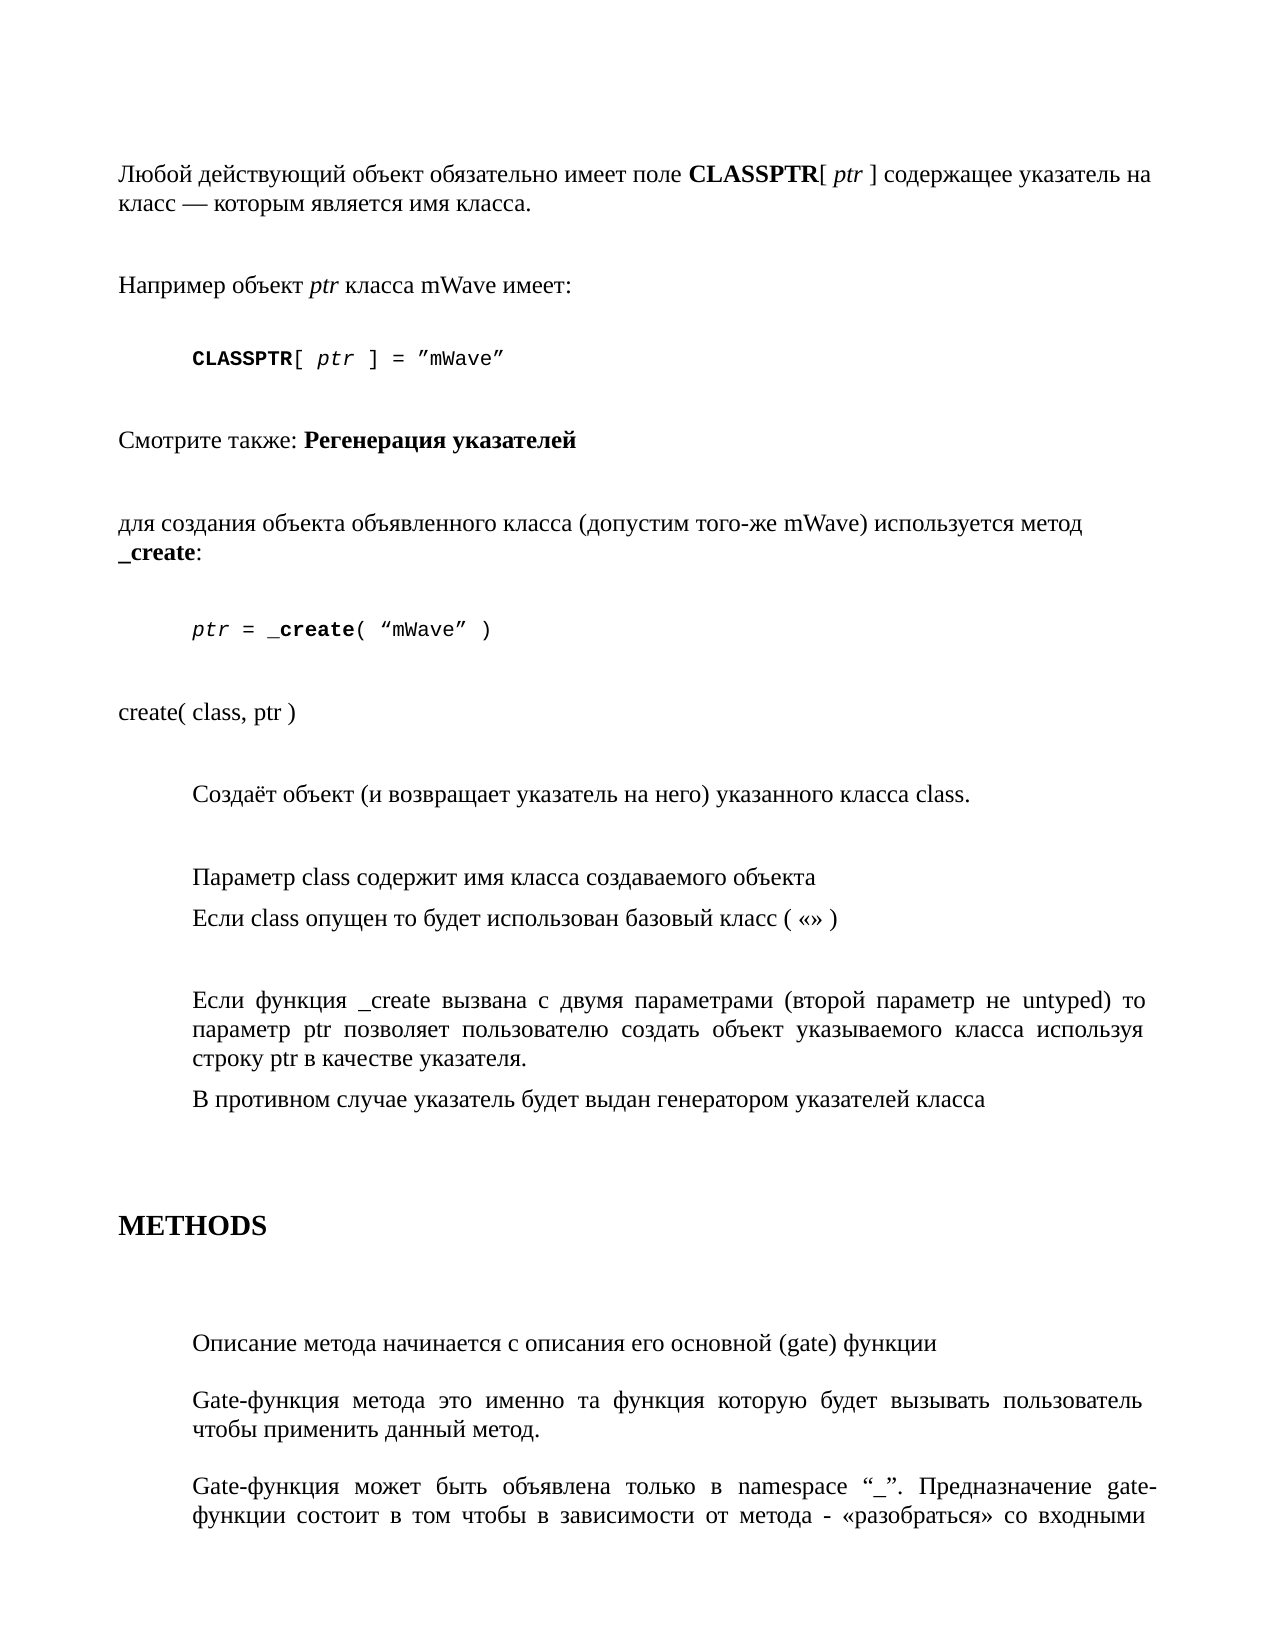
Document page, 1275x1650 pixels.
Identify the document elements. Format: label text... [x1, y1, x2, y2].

text Смотрите также: Регенерация указателей [118, 425, 1157, 454]
text для создания объекта объявленного класса (допустим того-же mWave) используется метод _create: [118, 508, 1157, 565]
text Любой действующий объект обязательно имеет поле CLASSPTR[ ptr ] содержащее указатель на класс — которым является имя класса. [118, 159, 1157, 217]
text Описание метода начинается с описания его основной (gate) функции [118, 1328, 1157, 1356]
text create( class, ptr ) [118, 697, 1157, 725]
text Gate-функция может быть объявлена только в namespace “_”. Предназначение gate- функции состоит в том чтобы в зависимости от метода - «разобраться» со входными [118, 1471, 1157, 1529]
text Например объект ptr класса mWave имеет: [118, 271, 1157, 299]
text Параметр class содержит имя класса создаваемого объекта [118, 862, 1157, 890]
text Создаёт объект (и возвращает указатель на него) указанного класса class. [118, 779, 1157, 808]
text METHODS [118, 1208, 1157, 1241]
text Если функция _create вызвана с двумя параметрами (второй параметр не untyped) то параметр ptr позволяет пользователю создать объект указываемого класса используя строку ptr в качестве указателя. [118, 985, 1157, 1072]
text Gate-функция метода это именно та функция которую будет вызывать пользователь чтобы применить данный метод. [118, 1385, 1157, 1443]
text CLASSPTR[ ptr ] = ”mWave” [118, 348, 1157, 372]
text В противном случае указатель будет выдан генератором указателей класса [118, 1084, 1157, 1113]
text Если class опущен то будет использован базовый класс ( «» ) [118, 903, 1157, 932]
text ptr = _create( “mWave” ) [118, 619, 1157, 643]
